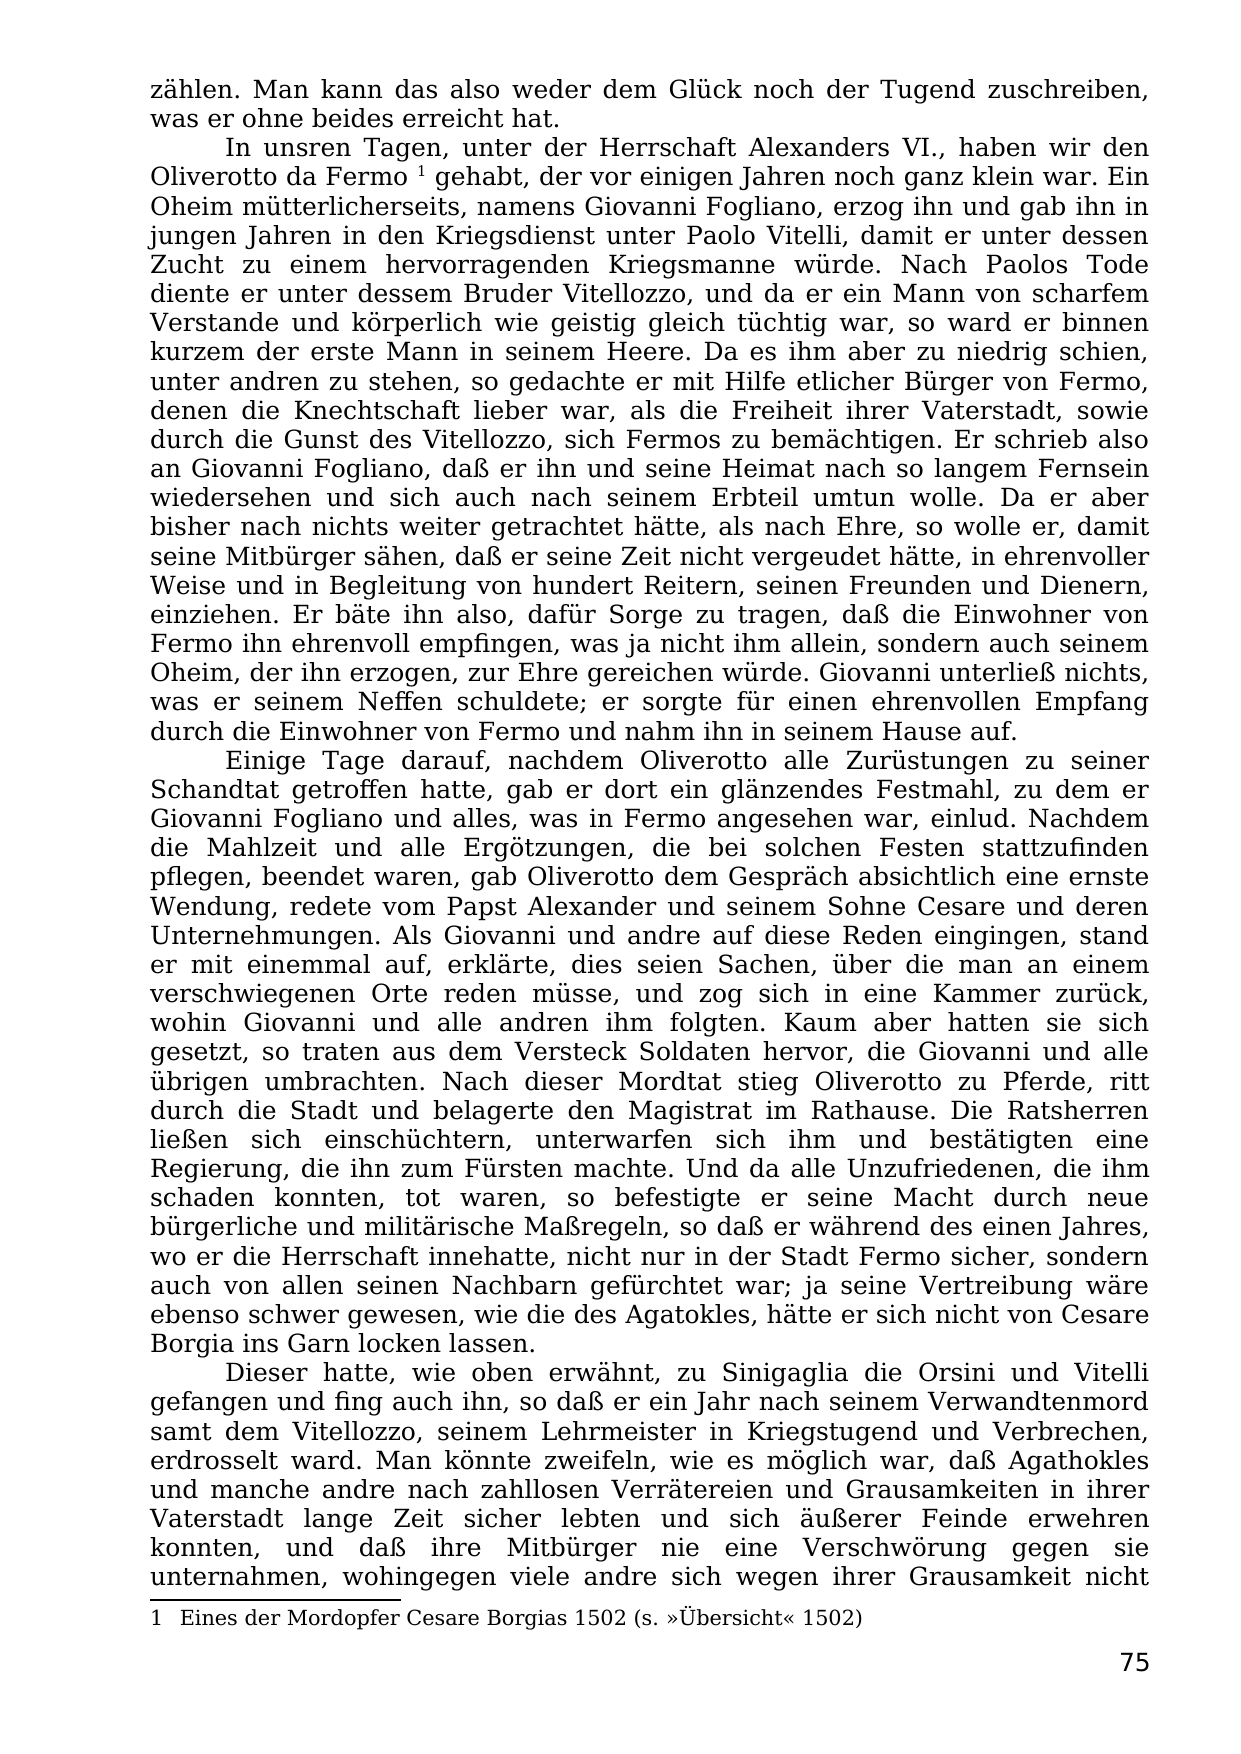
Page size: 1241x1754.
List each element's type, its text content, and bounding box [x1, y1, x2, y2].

text Einige Tage darauf, nachdem Oliverotto alle Zurüstungen zu seiner Schandtat getroffen hatte, gab er dort ein glänzendes Festmahl, zu dem er Giovanni Fogliano und alles, was in Fermo angesehen war, einlud. Nachdem die Mahlzeit und alle Ergötzungen‚ die bei solchen Festen stattzufinden pﬂegen, beendet waren, gab Oliverotto dem Gespräch absichtlich eine ernste Wendung, redete vom Papst Alexander und seinem Sohne Cesare und deren Unternehmungen. Als Giovanni und andre auf diese Reden eingingen, stand er mit einemmal auf, erklärte, dies seien Sachen, über die man an einem verschwiegenen Orte reden müsse, und zog sich in eine Kammer zurück, wohin Giovanni und alle andren ihm folgten. Kaum aber hatten sie sich gesetzt, so traten aus dem Versteck Soldaten hervor, die Giovanni und alle übrigen umbrachten. Nach dieser Mordtat stieg Oliverotto zu Pferde, ritt durch die Stadt und belagerte den Magistrat im Rathause. Die Ratsherren ließen sich einschüchtern, unterwarfen sich ihm und bestätigten eine Regierung, die ihn zum Fürsten machte. Und da alle Unzufriedenen, die ihm schaden konnten, tot waren, so befestigte er seine Macht durch neue bürgerliche und militärische Maßregeln, so daß er während des einen Jahres, wo er die Herrschaft innehatte, nicht nur in der Stadt Fermo sicher, sondern auch von allen seinen Nachbarn gefürchtet war; ja seine Vertreibung wäre ebenso schwer gewesen, wie die des Agatokles, hätte er sich nicht von Cesare Borgia ins Garn locken lassen. [150, 746, 1151, 1358]
text Eines der Mordopfer Cesare Borgias 1502 (s. »Übersicht« 1502) [150, 1606, 1151, 1631]
text zählen. Man kann das also weder dem Glück noch der Tugend zuschreiben, was er ohne beides erreicht hat. [150, 75, 1151, 133]
text Dieser hatte, wie oben erwähnt, zu Sinigaglia die Orsini und Vitelli gefangen und fing auch ihn, so daß er ein Jahr nach seinem Verwandtenmord samt dem Vitellozzo, seinem Lehrmeister in Kriegstugend und Verbrechen, erdrosselt ward. Man könnte zweifeln, wie es möglich war, daß Agathokles und manche andre nach zahllosen Verrätereien und Grausamkeiten in ihrer Vaterstadt lange Zeit sicher lebten und sich äußerer Feinde erwehren konnten, und daß ihre Mitbürger nie eine Verschwörung gegen sie unternahmen, wohingegen viele andre sich wegen ihrer Grausamkeit nicht [150, 1358, 1151, 1592]
text In unsren Tagen, unter der Herrschaft Alexanders VI., haben wir den Oliverotto da Fermo gehabt, der vor einigen Jahren noch ganz klein war. Ein Oheim mütterlicherseits, namens Giovanni Fogliano, erzog ihn und gab ihn in jungen Jahren in den Kriegsdienst unter Paolo Vitelli, damit er unter dessen Zucht zu einem hervorragenden Kriegsmanne würde. Nach Paolos Tode diente er unter dessem Bruder Vitellozzo, und da er ein Mann von scharfem Verstande und körperlich wie geistig gleich tüchtig war, so ward er binnen kurzem der erste Mann in seinem Heere. Da es ihm aber zu niedrig schien, unter andren zu stehen, so gedachte er mit Hilfe etlicher Bürger von Fermo, denen die Knechtschaft lieber war, als die Freiheit ihrer Vaterstadt, sowie durch die Gunst des Vitellozzo, sich Fermos zu bemächtigen. Er schrieb also an Giovanni Fogliano, daß er ihn und seine Heimat nach so langem Fernsein wiedersehen und sich auch nach seinem Erbteil umtun wolle. Da er aber bisher nach nichts weiter getrachtet hätte, als nach Ehre, so wolle er, damit seine Mitbürger sähen, daß er seine Zeit nicht vergeudet hätte, in ehrenvoller Weise und in Begleitung von hundert Reitern, seinen Freunden und Dienern, einziehen. Er bäte ihn also, dafür Sorge zu tragen, daß die Einwohner von Fermo ihn ehrenvoll empfingen, was ja nicht ihm allein, sondern auch seinem Oheim, der ihn erzogen, zur Ehre gereichen würde. Giovanni unterließ nichts, was er seinem Neffen schuldete; er sorgte für einen ehrenvollen Empfang durch die Einwohner von Fermo und nahm ihn in seinem Hause auf. [150, 133, 1151, 746]
